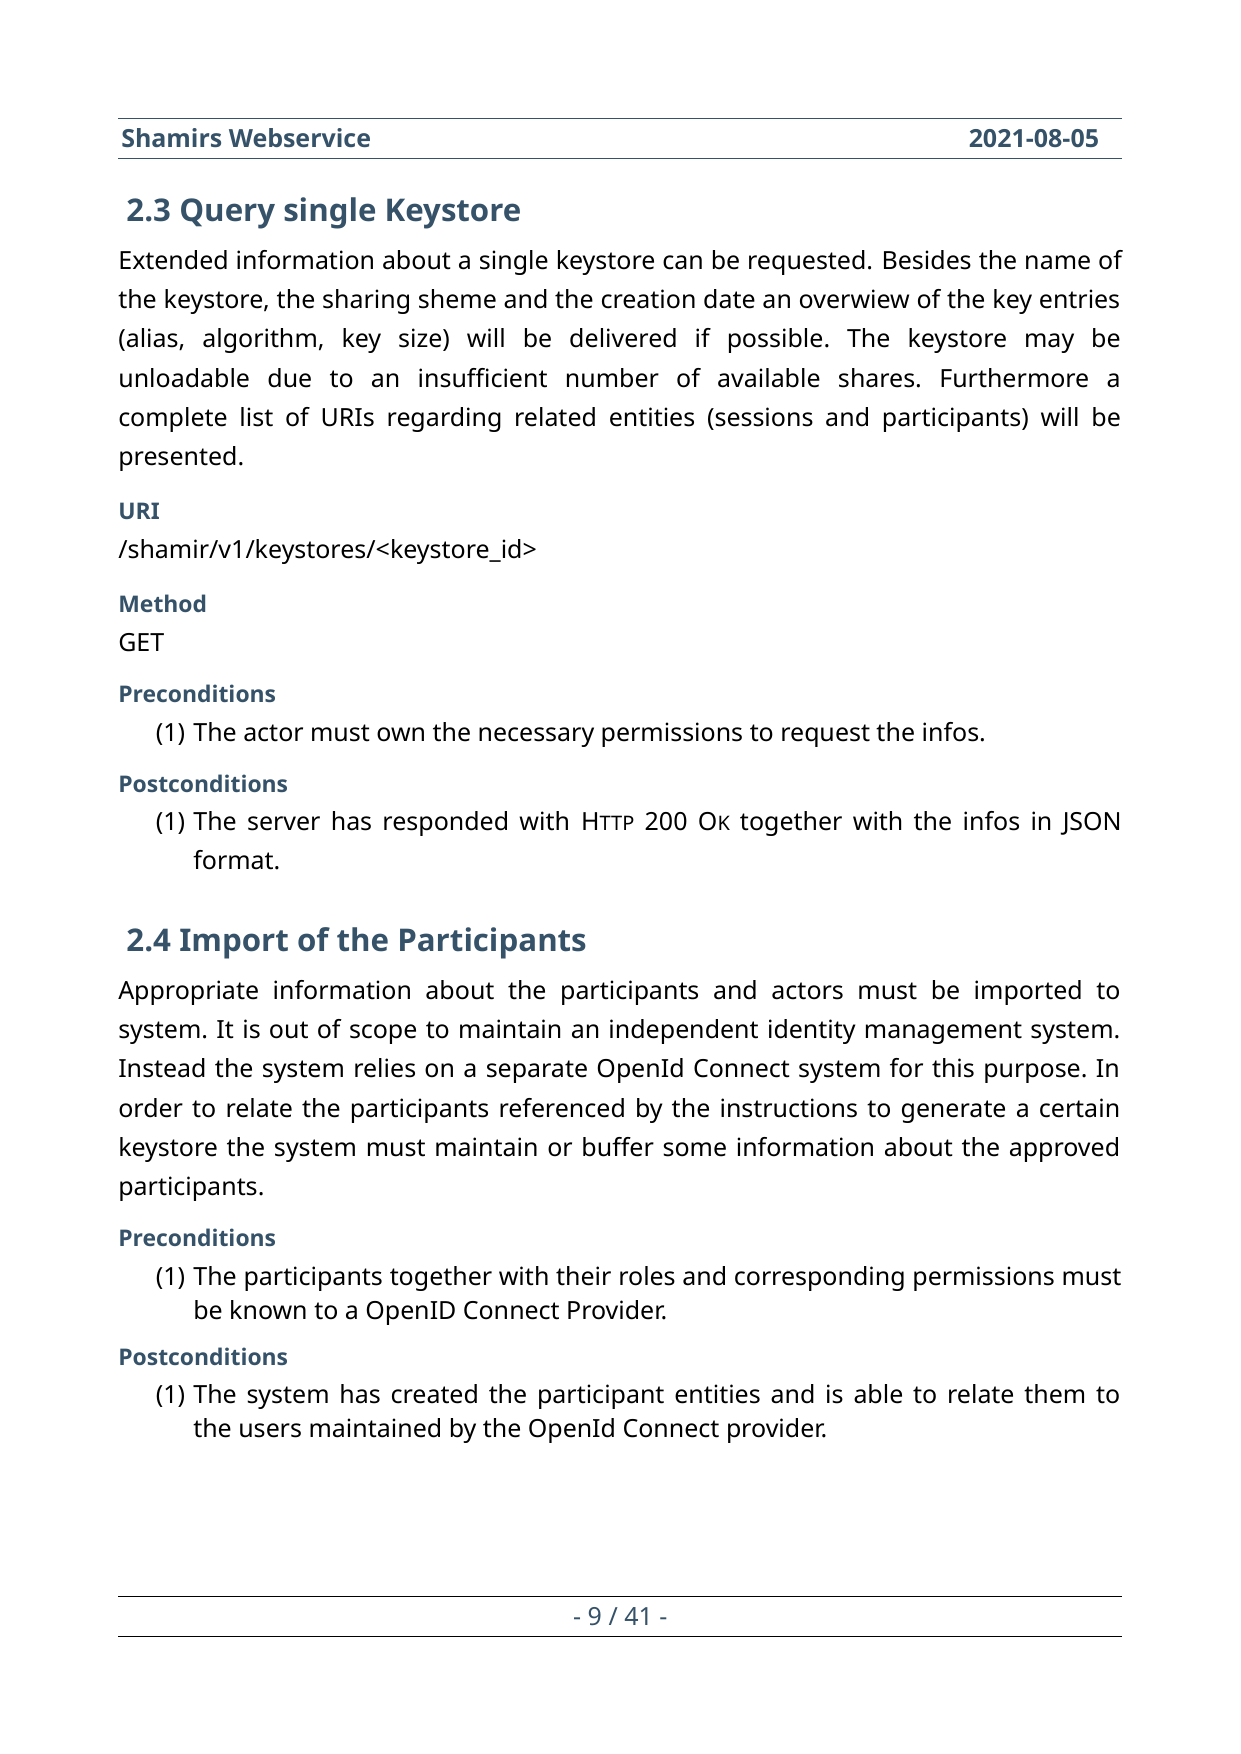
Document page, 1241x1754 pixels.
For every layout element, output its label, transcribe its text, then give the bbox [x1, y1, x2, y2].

subtitle Import of the Participants [118, 918, 1122, 960]
text Appropriate information about the participants and actors must be imported to system. It is out of scope to maintain an independent identity management system. Instead the system relies on a separate OpenId Connect system for this purpose. In order to relate the participants referenced by the instructions to generate a certain keystore the system must maintain or buffer some information about the approved participants. [118, 973, 1122, 1203]
text Postconditions [118, 768, 1122, 799]
text Postconditions [118, 1341, 1122, 1372]
text Preconditions [118, 678, 1122, 709]
list The server has responded with Http 200 Ok together with the infos in JSON format. [156, 804, 1122, 877]
text Preconditions [118, 1222, 1122, 1253]
text /shamir/v1/keystores/<keystore_id> [118, 532, 1122, 566]
list The system has created the participant entities and is able to relate them to the users maintained by the OpenId Connect provider. [156, 1377, 1122, 1445]
list The actor must own the necessary permissions to request the infos. [156, 714, 1122, 748]
list The participants together with their roles and corresponding permissions must be known to a OpenID Connect Provider. [156, 1258, 1122, 1326]
text GET [118, 624, 1122, 658]
text URI [118, 492, 1122, 526]
subtitle Query single Keystore [118, 188, 1122, 230]
text Extended information about a single keystore can be requested. Besides the name of the keystore, the sharing sheme and the creation date an overwiew of the key entries (alias, algorithm, key size) will be delivered if possible. The keystore may be unloadable due to an insufficient number of available shares. Furthermore a complete list of URIs regarding related entities (sessions and participants) will be presented. [118, 243, 1122, 473]
text Method [118, 585, 1122, 619]
